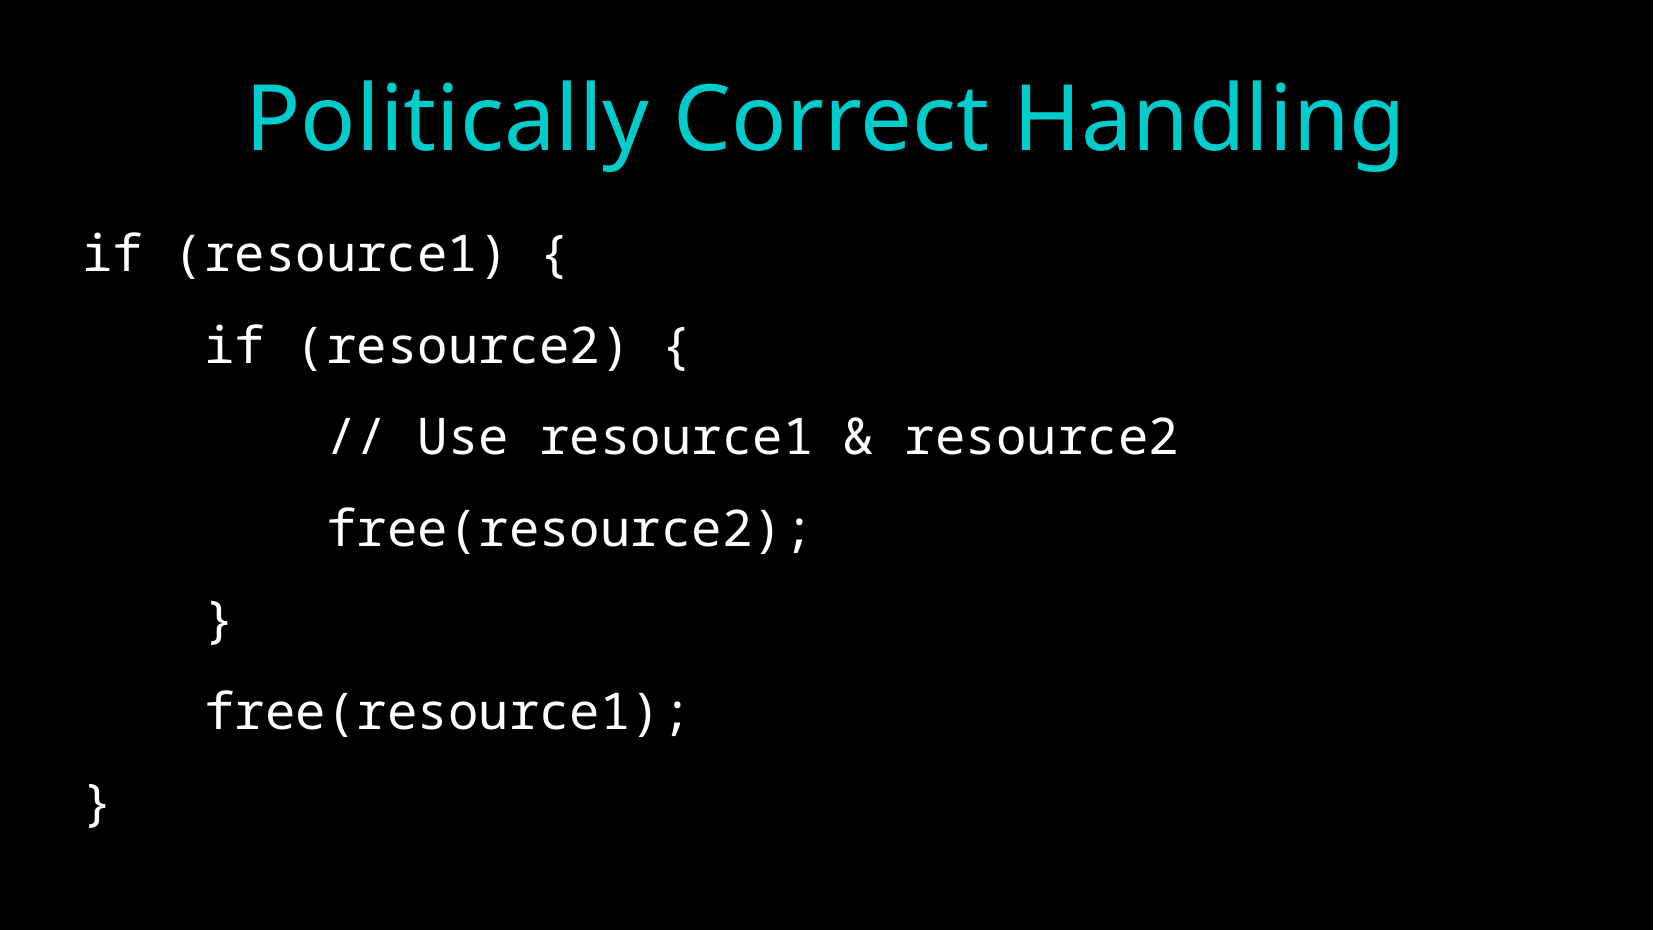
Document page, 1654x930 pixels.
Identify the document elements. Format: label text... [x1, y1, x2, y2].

title Politically Correct Handling [82, 37, 1571, 193]
list if (resource1) { if (resource2) { // Use resource1 & resource2 free(resource2); } free(resource1); } [82, 217, 1571, 841]
